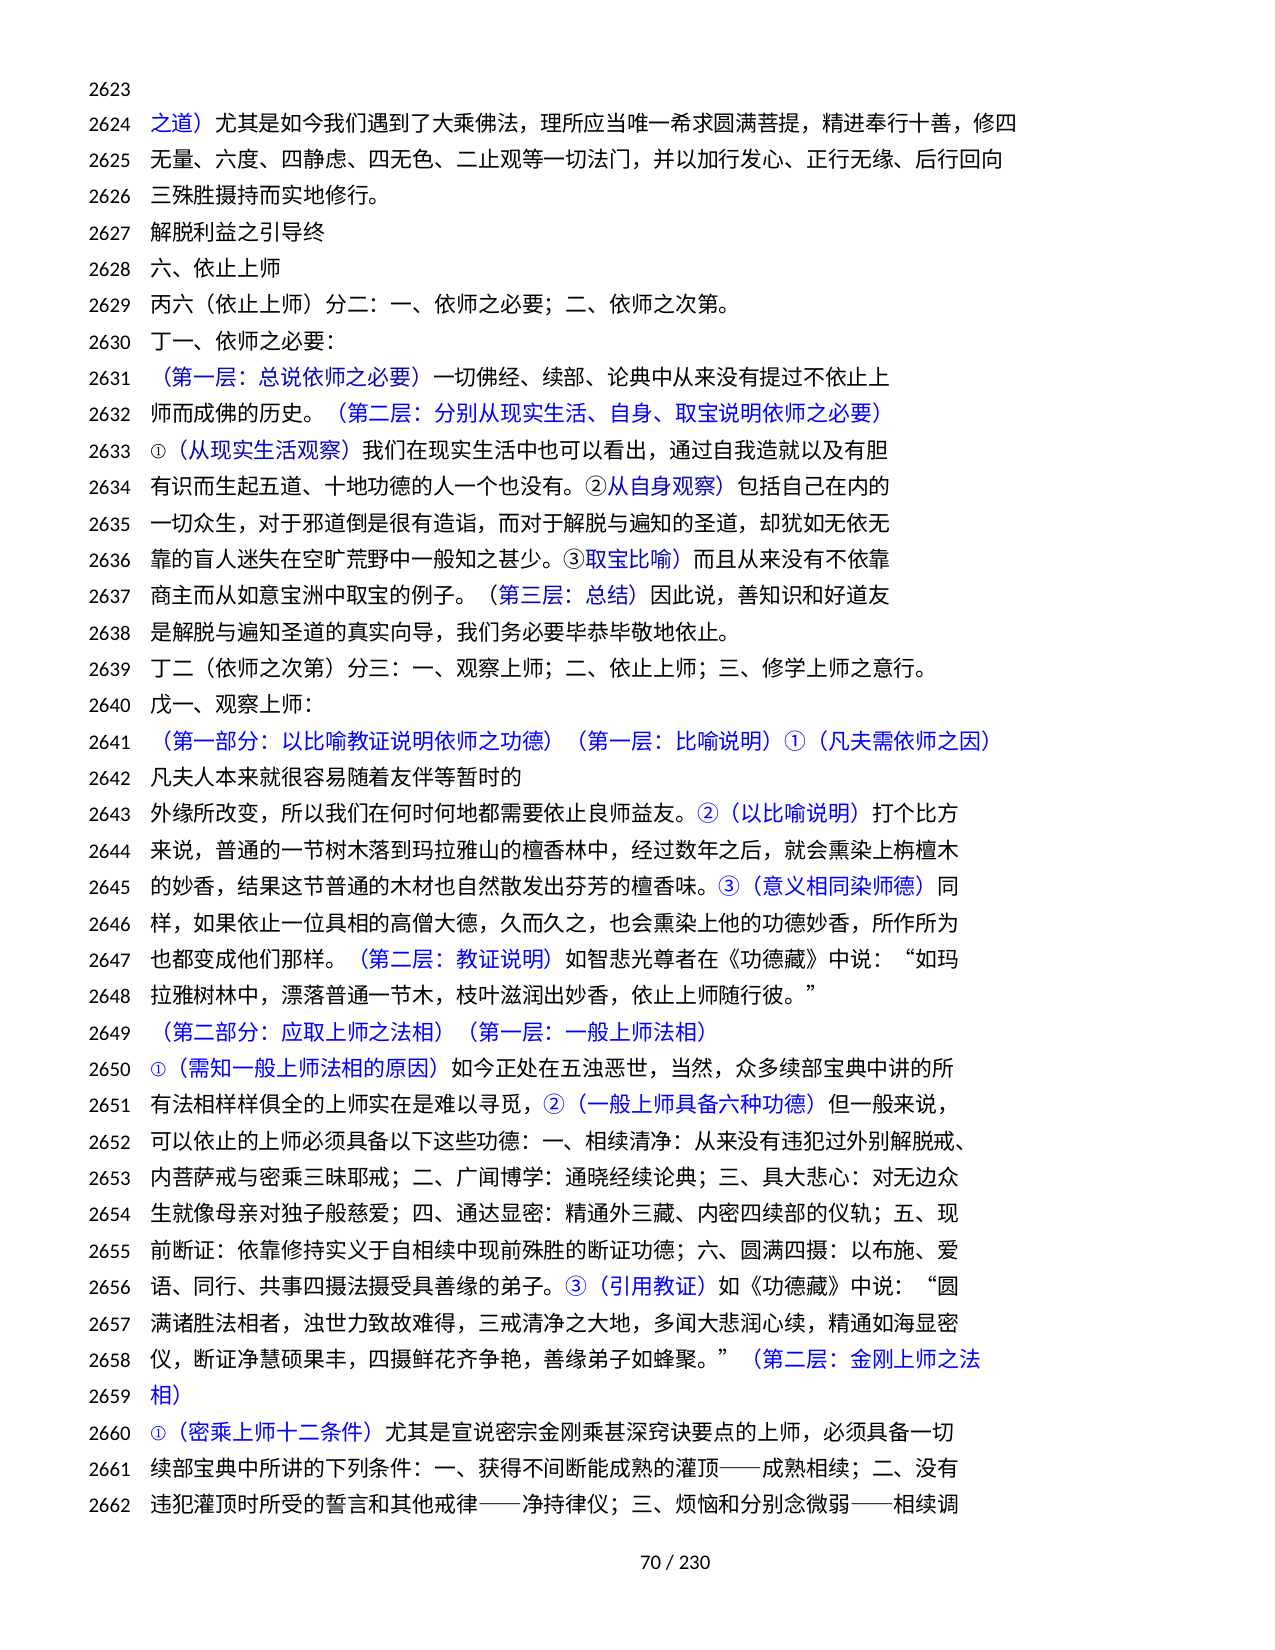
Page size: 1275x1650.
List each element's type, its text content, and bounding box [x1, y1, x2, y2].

text 外缘所改变，所以我们在何时何地都需要依止良师益友。②（以比喻说明）打个比方 [150, 796, 1022, 828]
text 丁二（依师之次第）分三：一、观察上师；二、依止上师；三、修学上师之意行。 [150, 651, 1200, 683]
text 师而成佛的历史。（第二层：分别从现实生活、自身、取宝说明依师之必要） [150, 396, 1200, 428]
text 来说，普通的一节树木落到玛拉雅山的檀香林中，经过数年之后，就会熏染上栴檀木 [150, 833, 1022, 864]
text 丙六（依止上师）分二：一、依师之必要；二、依师之次第。 [150, 287, 1200, 319]
text ①（密乘上师十二条件）尤其是宣说密宗金刚乘甚深窍诀要点的上师，必须具备一切 [150, 1414, 1200, 1446]
text 拉雅树林中，漂落普通一节木，枝叶滋润出妙香，依止上师随行彼。” [150, 978, 1022, 1010]
text 三殊胜摄持而实地修行。 [150, 178, 1200, 210]
text 戊一、观察上师： [150, 687, 1200, 719]
text 的妙香，结果这节普通的木材也自然散发出芬芳的檀香味。③（意义相同染师德）同 [150, 869, 1022, 901]
text 有法相样样俱全的上师实在是难以寻觅，②（一般上师具备六种功德）但一般来说， [150, 1087, 1022, 1119]
text 有识而生起五道、十地功德的人一个也没有。②从自身观察）包括自己在内的 [150, 469, 1200, 501]
text 是解脱与遍知圣道的真实向导，我们务必要毕恭毕敬地依止。 [150, 615, 1200, 646]
text 仪，断证净慧硕果丰，四摄鲜花齐争艳，善缘弟子如蜂聚。”（第二层：金刚上师之法相） [150, 1342, 1022, 1410]
text 一切众生，对于邪道倒是很有造诣，而对于解脱与遍知的圣道，却犹如无依无 [150, 506, 1200, 537]
text 生就像母亲对独子般慈爱；四、通达显密：精通外三藏、内密四续部的仪轨；五、现 [150, 1196, 1022, 1228]
text 前断证：依靠修持实义于自相续中现前殊胜的断证功德；六、圆满四摄：以布施、爱 [150, 1233, 1022, 1264]
text 内菩萨戒与密乘三昧耶戒；二、广闻博学：通晓经续论典；三、具大悲心：对无边众 [150, 1160, 1022, 1192]
text 语、同行、共事四摄法摄受具善缘的弟子。③（引用教证）如《功德藏》中说：“圆 [150, 1269, 1022, 1301]
text 样，如果依止一位具相的高僧大德，久而久之，也会熏染上他的功德妙香，所作所为 [150, 906, 1022, 937]
text （第一部分：以比喻教证说明依师之功德）（第一层：比喻说明）①（凡夫需依师之因）凡夫人本来就很容易随着友伴等暂时的 [150, 724, 1022, 792]
text 可以依止的上师必须具备以下这些功德：一、相续清净：从来没有违犯过外别解脱戒、 [150, 1124, 1022, 1155]
text 也都变成他们那样。（第二层：教证说明）如智悲光尊者在《功德藏》中说：“如玛 [150, 942, 1022, 973]
text （第二部分：应取上师之法相）（第一层：一般上师法相） [150, 1014, 1022, 1046]
text 满诸胜法相者，浊世力致故难得，三戒清净之大地，多闻大悲润心续，精通如海显密 [150, 1306, 1022, 1337]
text 违犯灌顶时所受的誓言和其他戒律——净持律仪；三、烦恼和分别念微弱——相续调 [150, 1487, 1200, 1519]
text 解脱利益之引导终 [150, 215, 1200, 246]
text 丁一、依师之必要： [150, 324, 1200, 355]
text 靠的盲人迷失在空旷荒野中一般知之甚少。③取宝比喻）而且从来没有不依靠 [150, 542, 1200, 574]
text ①（需知一般上师法相的原因）如今正处在五浊恶世，当然，众多续部宝典中讲的所 [150, 1051, 1022, 1083]
text （第一层：总说依师之必要）一切佛经、续部、论典中从来没有提过不依止上 [150, 360, 1200, 392]
text 无量、六度、四静虑、四无色、二止观等一切法门，并以加行发心、正行无缘、后行回向 [150, 142, 1200, 174]
text 续部宝典中所讲的下列条件：一、获得不间断能成熟的灌顶——成熟相续；二、没有 [150, 1451, 1200, 1483]
text ①（从现实生活观察）我们在现实生活中也可以看出，通过自我造就以及有胆 [150, 433, 1200, 464]
text 之道）尤其是如今我们遇到了大乘佛法，理所应当唯一希求圆满菩提，精进奉行十善，修四 [150, 106, 1200, 137]
text 商主而从如意宝洲中取宝的例子。（第三层：总结）因此说，善知识和好道友 [150, 578, 1200, 610]
text 六、依止上师 [150, 251, 1200, 283]
